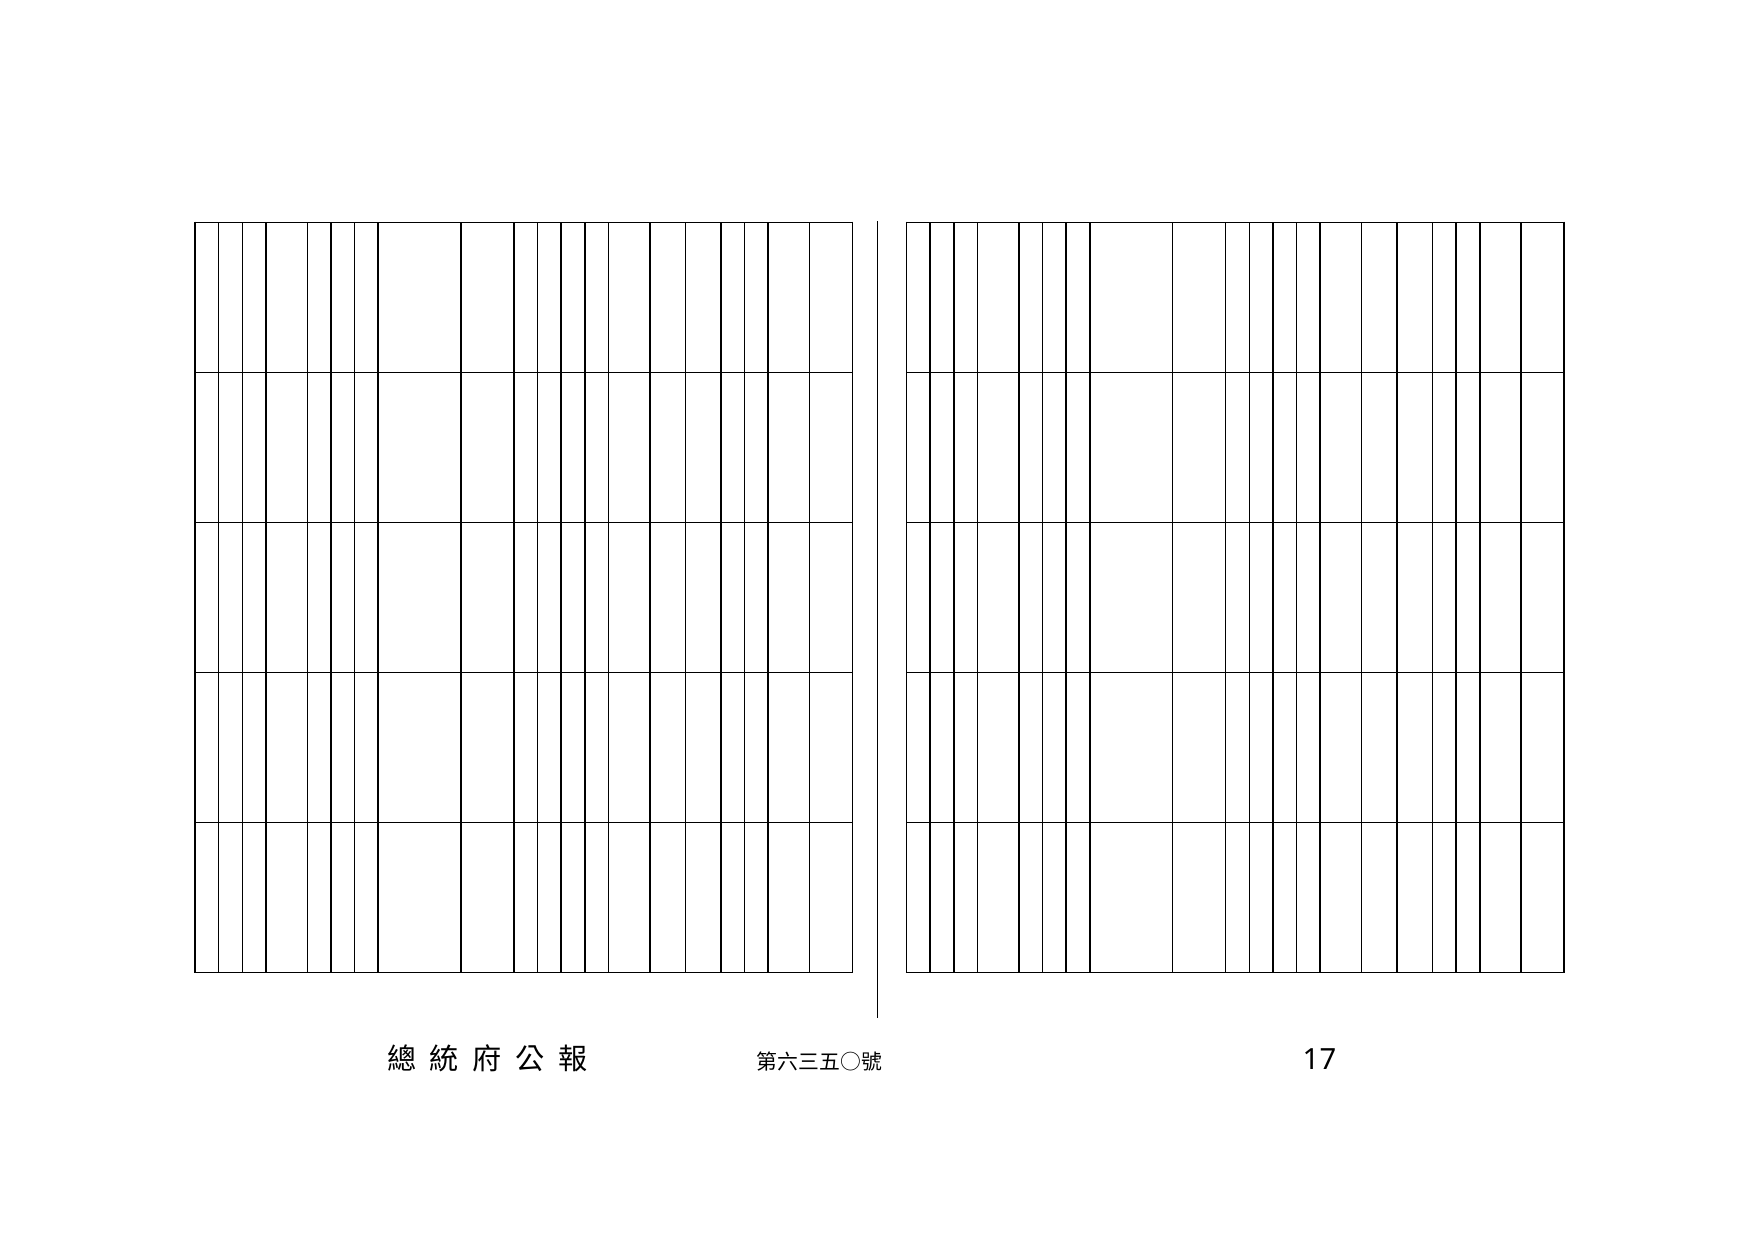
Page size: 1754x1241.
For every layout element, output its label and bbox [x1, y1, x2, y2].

table_cell [1020, 523, 1042, 672]
table_cell [1297, 373, 1319, 522]
table_cell [1457, 823, 1479, 972]
table_cell [1226, 673, 1249, 822]
table_cell [810, 673, 852, 822]
table_cell [332, 673, 354, 822]
table_cell [355, 373, 377, 522]
table_cell [1522, 523, 1563, 672]
table_cell [1481, 373, 1520, 522]
table_cell [196, 223, 218, 372]
table_cell [769, 373, 809, 522]
table_cell [1250, 523, 1272, 672]
table_cell [1433, 523, 1455, 672]
table_cell [1020, 223, 1042, 372]
table_cell [1020, 373, 1042, 522]
table_cell [1043, 523, 1065, 672]
table_cell [1173, 223, 1225, 372]
table_cell [1274, 373, 1296, 522]
table_cell [745, 223, 767, 372]
table_cell [978, 223, 1018, 372]
table_cell [1226, 223, 1249, 372]
table_cell [1173, 373, 1225, 522]
table_cell [515, 223, 537, 372]
table_cell [1321, 523, 1361, 672]
table_cell [515, 523, 537, 672]
table_cell [267, 223, 307, 372]
table_cell [1067, 523, 1089, 672]
table_cell [1481, 673, 1520, 822]
table_cell [810, 373, 852, 522]
table_cell [462, 823, 513, 972]
table_cell [243, 673, 265, 822]
table_cell [332, 373, 354, 522]
table_cell [810, 523, 852, 672]
table_cell [651, 373, 685, 522]
table_cell [462, 223, 513, 372]
table_cell [810, 223, 852, 372]
table_cell [722, 823, 744, 972]
table_cell [907, 673, 929, 822]
table_cell [1173, 823, 1225, 972]
table_cell [462, 673, 513, 822]
table_cell [379, 373, 460, 522]
table_cell [1522, 373, 1563, 522]
table_cell [1362, 673, 1396, 822]
table_cell [1067, 673, 1089, 822]
table_cell [586, 373, 608, 522]
table_cell [978, 523, 1018, 672]
table_cell [1250, 823, 1272, 972]
table_cell [243, 823, 265, 972]
table_cell [1274, 523, 1296, 672]
table_cell [1250, 223, 1272, 372]
table_cell [1297, 523, 1319, 672]
table_cell [769, 523, 809, 672]
table_cell [931, 223, 953, 372]
table_cell [308, 223, 330, 372]
table_cell [267, 523, 307, 672]
table_cell [1297, 673, 1319, 822]
table_cell [586, 673, 608, 822]
table_cell [1321, 223, 1361, 372]
table_cell [1020, 673, 1042, 822]
table_cell [1433, 673, 1455, 822]
table_cell [1043, 373, 1065, 522]
table_cell [243, 523, 265, 672]
table_cell [562, 223, 584, 372]
table_cell [219, 673, 242, 822]
table_cell [931, 823, 953, 972]
table_cell [1522, 823, 1563, 972]
table_cell [978, 673, 1018, 822]
table_cell [308, 523, 330, 672]
table_cell [1481, 823, 1520, 972]
table_cell [219, 523, 242, 672]
table_cell [355, 823, 377, 972]
table_cell [1398, 823, 1432, 972]
table_cell [267, 373, 307, 522]
table_cell [586, 823, 608, 972]
table_cell [745, 673, 767, 822]
table_cell [1457, 223, 1479, 372]
table_cell [609, 823, 649, 972]
table_cell [686, 673, 720, 822]
table_cell [1043, 673, 1065, 822]
table_cell [332, 823, 354, 972]
table_cell [745, 823, 767, 972]
table_cell [515, 823, 537, 972]
table_cell [308, 673, 330, 822]
table_cell [609, 223, 649, 372]
table_cell [769, 673, 809, 822]
table_cell [1362, 373, 1396, 522]
table_cell [1433, 373, 1455, 522]
table_cell [538, 523, 560, 672]
table_cell [745, 373, 767, 522]
table_cell [686, 373, 720, 522]
table_cell [907, 823, 929, 972]
table_cell [907, 223, 929, 372]
table_cell [1398, 523, 1432, 672]
table_cell [538, 223, 560, 372]
table_cell [267, 823, 307, 972]
table_cell [379, 223, 460, 372]
table_cell [562, 373, 584, 522]
table_cell [1398, 673, 1432, 822]
table_cell [1091, 223, 1172, 372]
table_cell [462, 373, 513, 522]
table_cell [1433, 223, 1455, 372]
table_cell [196, 673, 218, 822]
table_cell [462, 523, 513, 672]
table_cell [769, 223, 809, 372]
table_cell [1457, 523, 1479, 672]
table_cell [267, 673, 307, 822]
table_cell [379, 823, 460, 972]
table_cell [810, 823, 852, 972]
table_cell [196, 823, 218, 972]
table_cell [332, 223, 354, 372]
table_cell [1433, 823, 1455, 972]
table_cell [355, 223, 377, 372]
table_cell [1173, 673, 1225, 822]
table_cell [931, 373, 953, 522]
table_cell [1043, 823, 1065, 972]
table_cell [955, 823, 977, 972]
table_cell [1362, 223, 1396, 372]
table_cell [1091, 823, 1172, 972]
table_cell [907, 523, 929, 672]
table_cell [219, 823, 242, 972]
table_cell [1020, 823, 1042, 972]
table_cell [308, 373, 330, 522]
table_cell [722, 523, 744, 672]
table_cell [1398, 223, 1432, 372]
table_cell [538, 373, 560, 522]
table_cell [379, 673, 460, 822]
table_cell [1522, 223, 1563, 372]
table_cell [243, 373, 265, 522]
table_cell [219, 373, 242, 522]
table_cell [955, 673, 977, 822]
table_cell [1481, 523, 1520, 672]
table_cell [1067, 223, 1089, 372]
table_cell [609, 673, 649, 822]
table_cell [609, 523, 649, 672]
table_cell [931, 673, 953, 822]
table_cell [1362, 823, 1396, 972]
table_cell [196, 373, 218, 522]
table_cell [651, 823, 685, 972]
table_cell [1481, 223, 1520, 372]
table_cell [686, 223, 720, 372]
table_cell [1274, 673, 1296, 822]
table_cell [586, 523, 608, 672]
table_cell [308, 823, 330, 972]
table_cell [651, 223, 685, 372]
table_cell [1362, 523, 1396, 672]
table_cell [355, 673, 377, 822]
table_cell [686, 823, 720, 972]
table_cell [722, 373, 744, 522]
table_cell [1226, 823, 1249, 972]
table_cell [379, 523, 460, 672]
table_cell [1091, 523, 1172, 672]
table_cell [538, 673, 560, 822]
table_cell [1226, 373, 1249, 522]
table_cell [978, 373, 1018, 522]
table_cell [1067, 373, 1089, 522]
table_cell [1398, 373, 1432, 522]
table_cell [562, 523, 584, 672]
table_cell [1250, 673, 1272, 822]
table_cell [1297, 223, 1319, 372]
table_cell [1091, 373, 1172, 522]
table_cell [1457, 373, 1479, 522]
table_cell [931, 523, 953, 672]
table_cell [1321, 823, 1361, 972]
table_cell [562, 823, 584, 972]
table_cell [651, 673, 685, 822]
table_cell [769, 823, 809, 972]
table_cell [1043, 223, 1065, 372]
table_cell [1321, 673, 1361, 822]
table_cell [1274, 823, 1296, 972]
table_cell [745, 523, 767, 672]
table_cell [686, 523, 720, 672]
table_cell [651, 523, 685, 672]
table_cell [586, 223, 608, 372]
table_cell [1522, 673, 1563, 822]
table_cell [515, 373, 537, 522]
table_cell [1457, 673, 1479, 822]
table_cell [722, 673, 744, 822]
table_cell [1226, 523, 1249, 672]
table_cell [955, 223, 977, 372]
table_cell [1297, 823, 1319, 972]
table_cell [1250, 373, 1272, 522]
table_cell [978, 823, 1018, 972]
table_cell [332, 523, 354, 672]
table_cell [609, 373, 649, 522]
table_cell [219, 223, 242, 372]
table_cell [1274, 223, 1296, 372]
table_cell [955, 373, 977, 522]
table_cell [515, 673, 537, 822]
table_cell [722, 223, 744, 372]
table_cell [1067, 823, 1089, 972]
table_cell [196, 523, 218, 672]
table_cell [1173, 523, 1225, 672]
table_cell [243, 223, 265, 372]
table_cell [1321, 373, 1361, 522]
table_cell [355, 523, 377, 672]
table_cell [562, 673, 584, 822]
table_cell [538, 823, 560, 972]
table_cell [1091, 673, 1172, 822]
table_cell [907, 373, 929, 522]
table_cell [955, 523, 977, 672]
